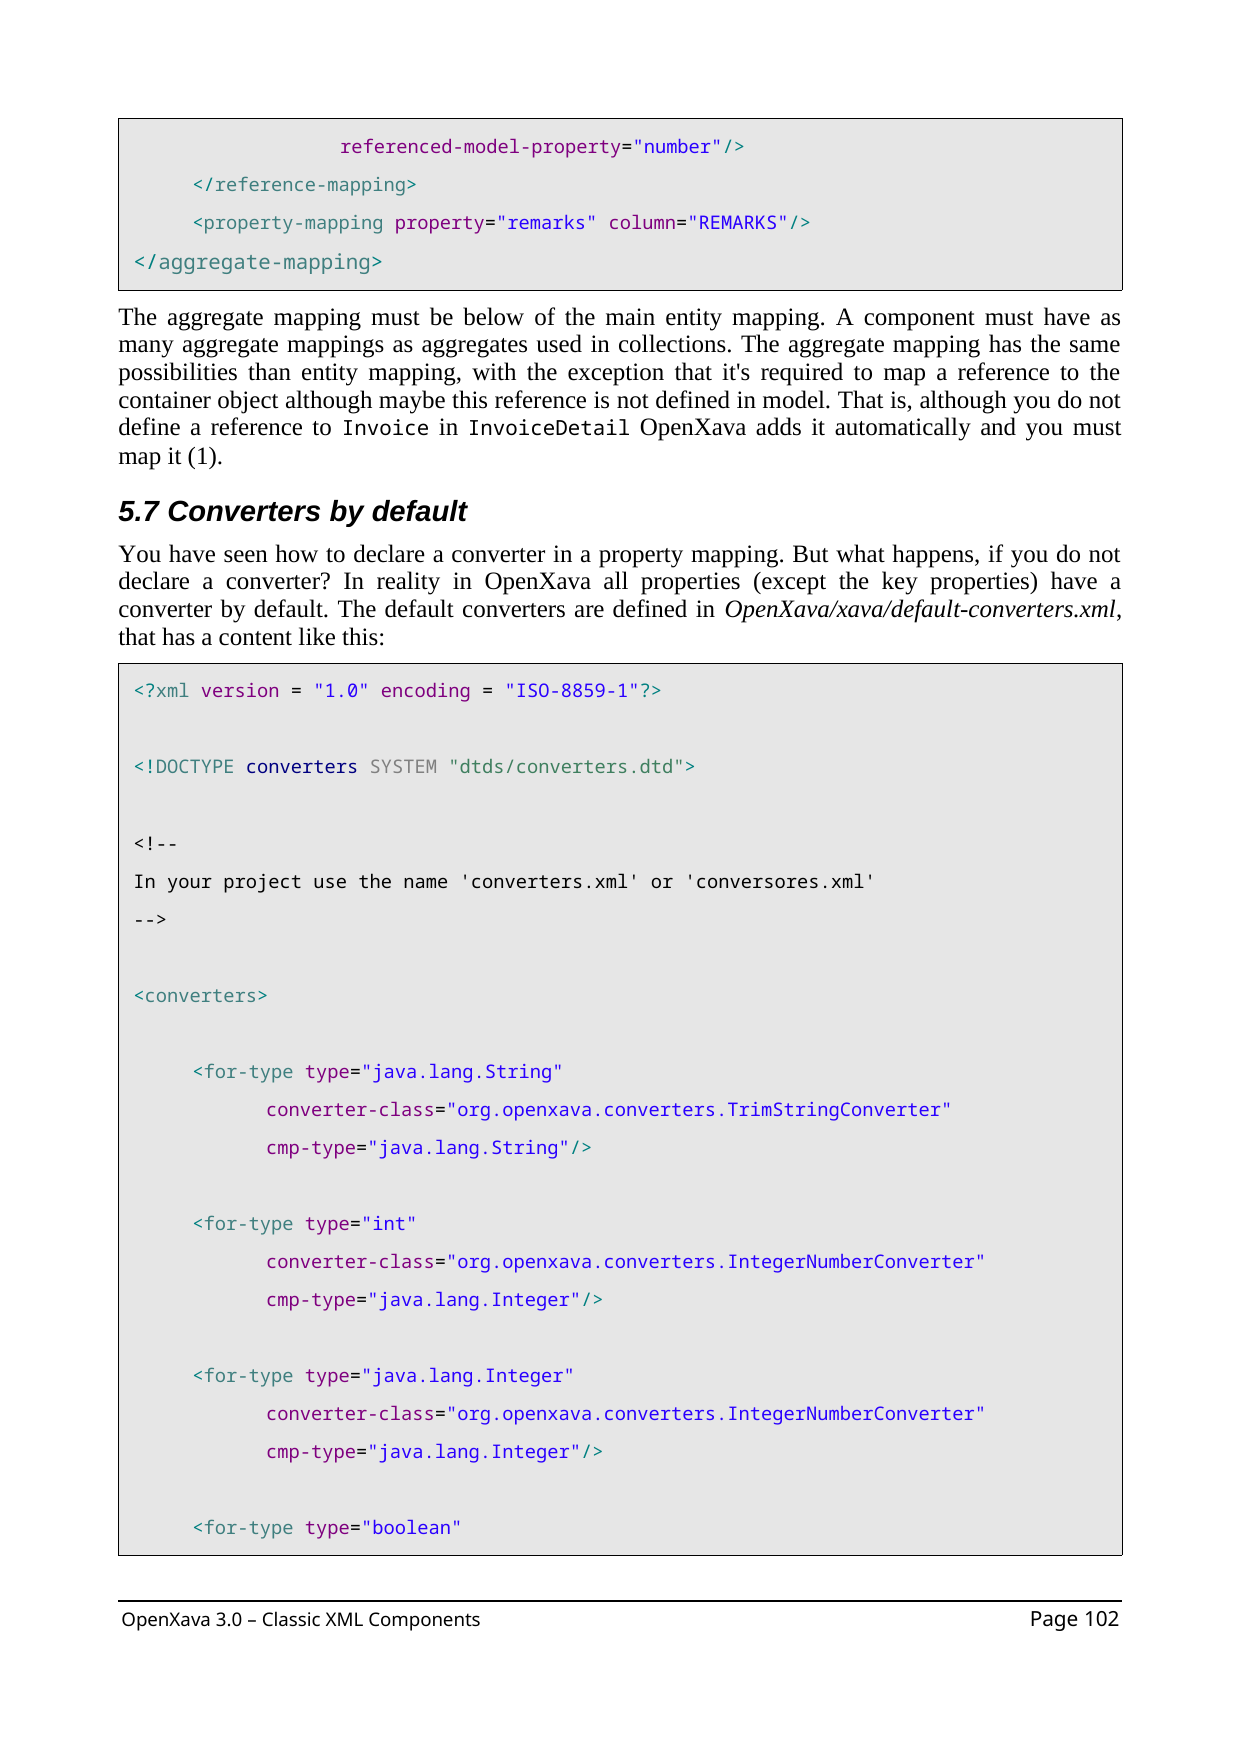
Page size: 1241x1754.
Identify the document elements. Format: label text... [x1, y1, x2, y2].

text cmp-type="java.lang.Integer"/> [119, 1271, 1122, 1309]
text In your project use the name 'converters.xml' or 'conversores.xml' [119, 853, 1122, 891]
text --> [119, 891, 1122, 929]
text cmp-type="java.lang.Integer"/> [119, 1423, 1122, 1461]
text You have seen how to declare a converter in a property mapping. But what happens, if you do not declare a converter? In reality in OpenXava all properties (except the key properties) have a converter by default. The default converters are defined in OpenXava/xava/default-converters.xml, that has a content like this: [118, 540, 1122, 651]
text <property-mapping property="remarks" column="REMARKS"/> [119, 194, 1122, 232]
text <for-type type="java.lang.Integer" [119, 1347, 1122, 1385]
text <for-type type="java.lang.String" [119, 1043, 1122, 1081]
text <!-- [119, 815, 1122, 853]
text </aggregate-mapping> [119, 232, 1122, 290]
text <converters> [119, 967, 1122, 1005]
text converter-class="org.openxava.converters.IntegerNumberConverter" [119, 1233, 1122, 1271]
text <for-type type="boolean" [119, 1499, 1122, 1555]
text <for-type type="int" [119, 1195, 1122, 1233]
subtitle Converters by default [118, 494, 1122, 527]
text cmp-type="java.lang.String"/> [119, 1119, 1122, 1157]
text The aggregate mapping must be below of the main entity mapping. A component must have as many aggregate mappings as aggregates used in collections. The aggregate mapping has the same possibilities than entity mapping, with the exception that it's required to map a reference to the container object although maybe this reference is not defined in model. That is, although you do not define a reference to Invoice in InvoiceDetail OpenXava adds it automatically and you must map it (1). [118, 303, 1122, 469]
text <!DOCTYPE converters SYSTEM "dtds/converters.dtd"> [119, 739, 1122, 777]
text </reference-mapping> [119, 156, 1122, 194]
text converter-class="org.openxava.converters.IntegerNumberConverter" [119, 1385, 1122, 1423]
text referenced-model-property="number"/> [119, 119, 1122, 156]
text <?xml version = "1.0" encoding = "ISO-8859-1"?> [119, 664, 1122, 701]
text converter-class="org.openxava.converters.TrimStringConverter" [119, 1081, 1122, 1119]
